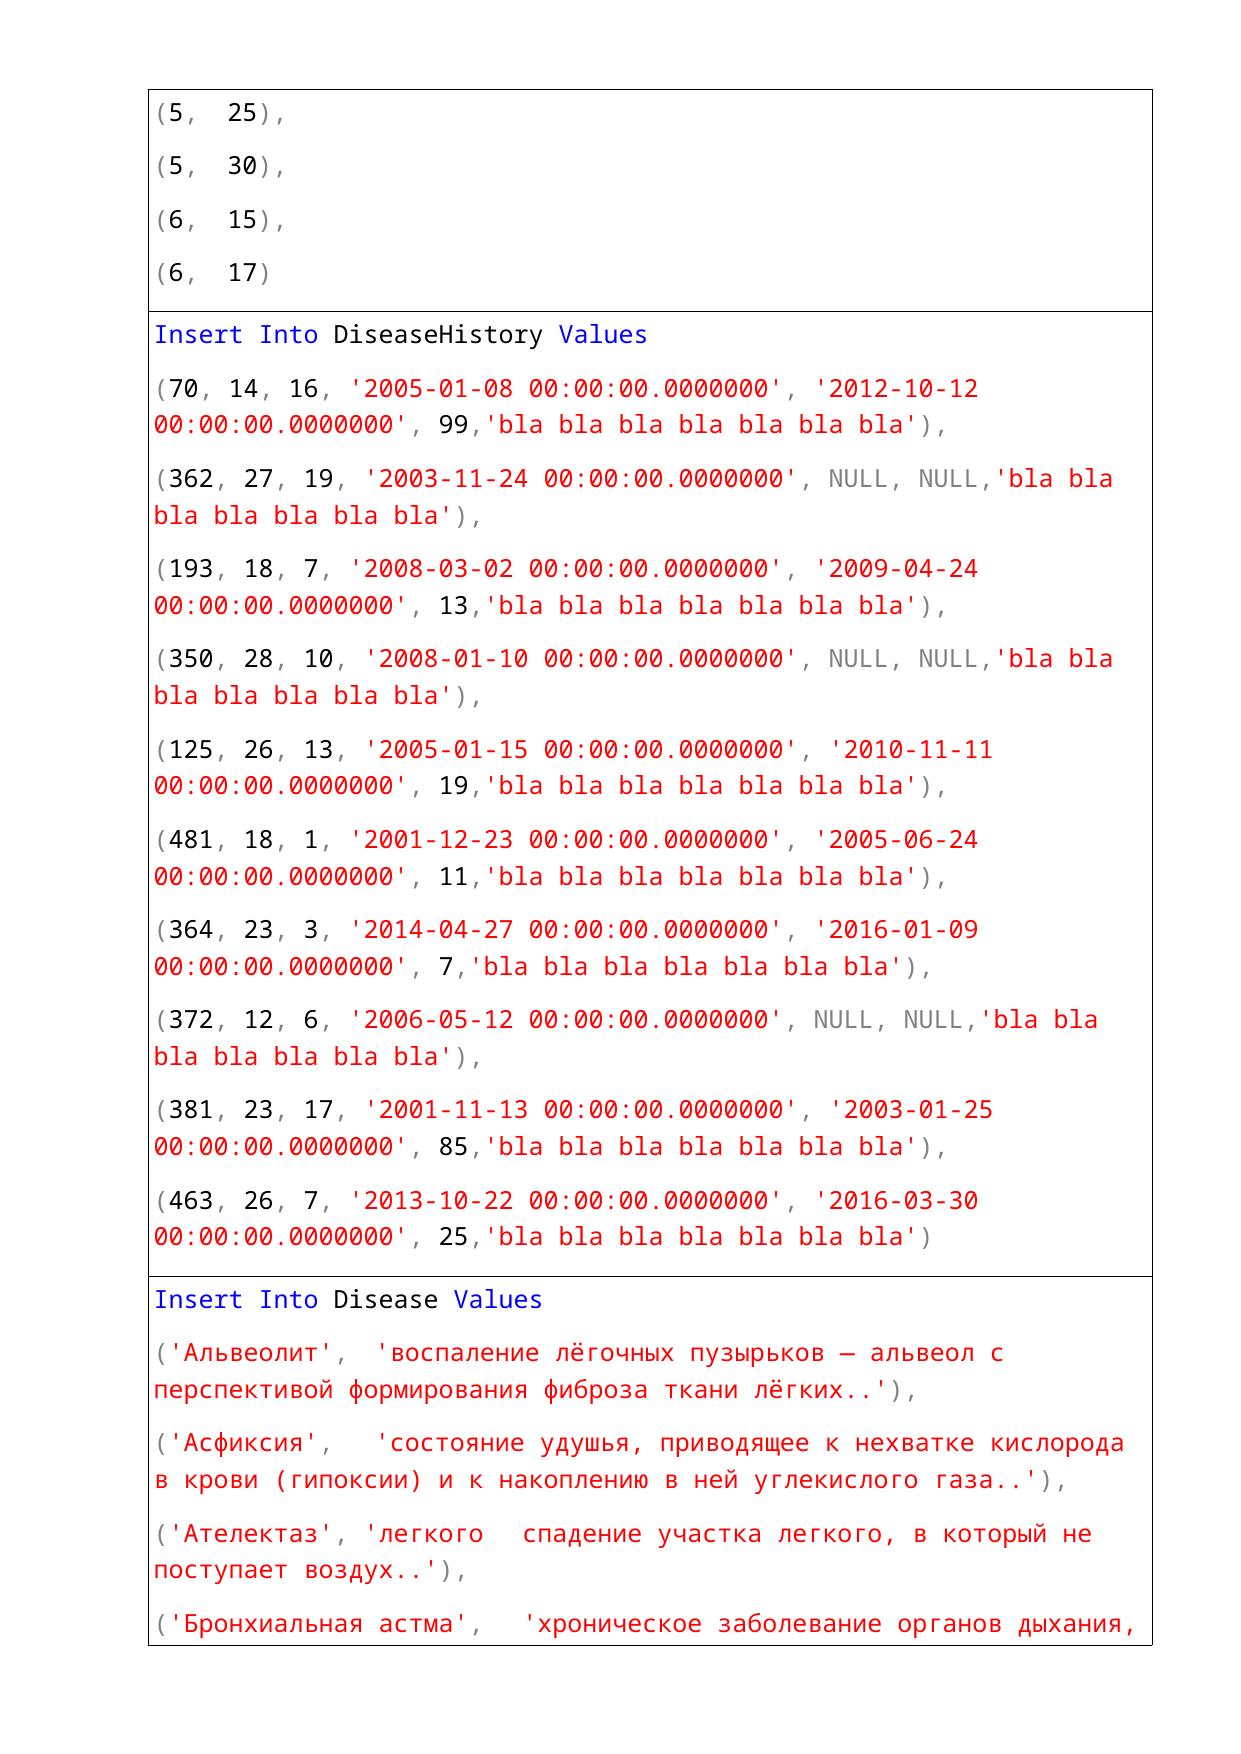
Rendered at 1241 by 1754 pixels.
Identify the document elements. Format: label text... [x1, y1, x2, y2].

table_cell Insert Into DiseaseHistory Values (70, 14, 16, '2005-01-08 00:00:00.0000000', '2012-10-12 00:00:00.0000000', 99,'bla bla bla bla bla bla bla'), (362, 27, 19, '2003-11-24 00:00:00.0000000', NULL, NULL,'bla bla bla bla bla bla bla'), (193, 18, 7, '2008-03-02 00:00:00.0000000', '2009-04-24 00:00:00.0000000', 13,'bla bla bla bla bla bla bla'), (350, 28, 10, '2008-01-10 00:00:00.0000000', NULL, NULL,'bla bla bla bla bla bla bla'), (125, 26, 13, '2005-01-15 00:00:00.0000000', '2010-11-11 00:00:00.0000000', 19,'bla bla bla bla bla bla bla'), (481, 18, 1, '2001-12-23 00:00:00.0000000', '2005-06-24 00:00:00.0000000', 11,'bla bla bla bla bla bla bla'), (364, 23, 3, '2014-04-27 00:00:00.0000000', '2016-01-09 00:00:00.0000000', 7,'bla bla bla bla bla bla bla'), (372, 12, 6, '2006-05-12 00:00:00.0000000', NULL, NULL,'bla bla bla bla bla bla bla'), (381, 23, 17, '2001-11-13 00:00:00.0000000', '2003-01-25 00:00:00.0000000', 85,'bla bla bla bla bla bla bla'), (463, 26, 7, '2013-10-22 00:00:00.0000000', '2016-03-30 00:00:00.0000000', 25,'bla bla bla bla bla bla bla') [149, 312, 1152, 1276]
table_cell Insert Into Disease Values ('Альвеолит', 'воспаление лёгочных пузырьков — альвеол с перспективой формирования фиброза ткани лёгких..'), ('Асфиксия', 'cостояние удушья, приводящее к нехватке кислорода в крови (гипоксии) и к накоплению в ней углекислого газа..'), ('Ателектаз', 'легкого спадение участка легкого, в который не поступает воздух..'), ('Бронхиальная астма', 'хроническое заболевание органов дыхания, [149, 1277, 1152, 1645]
table_cell (5, 25), (5, 30), (6, 15), (6, 17) [149, 90, 1152, 311]
